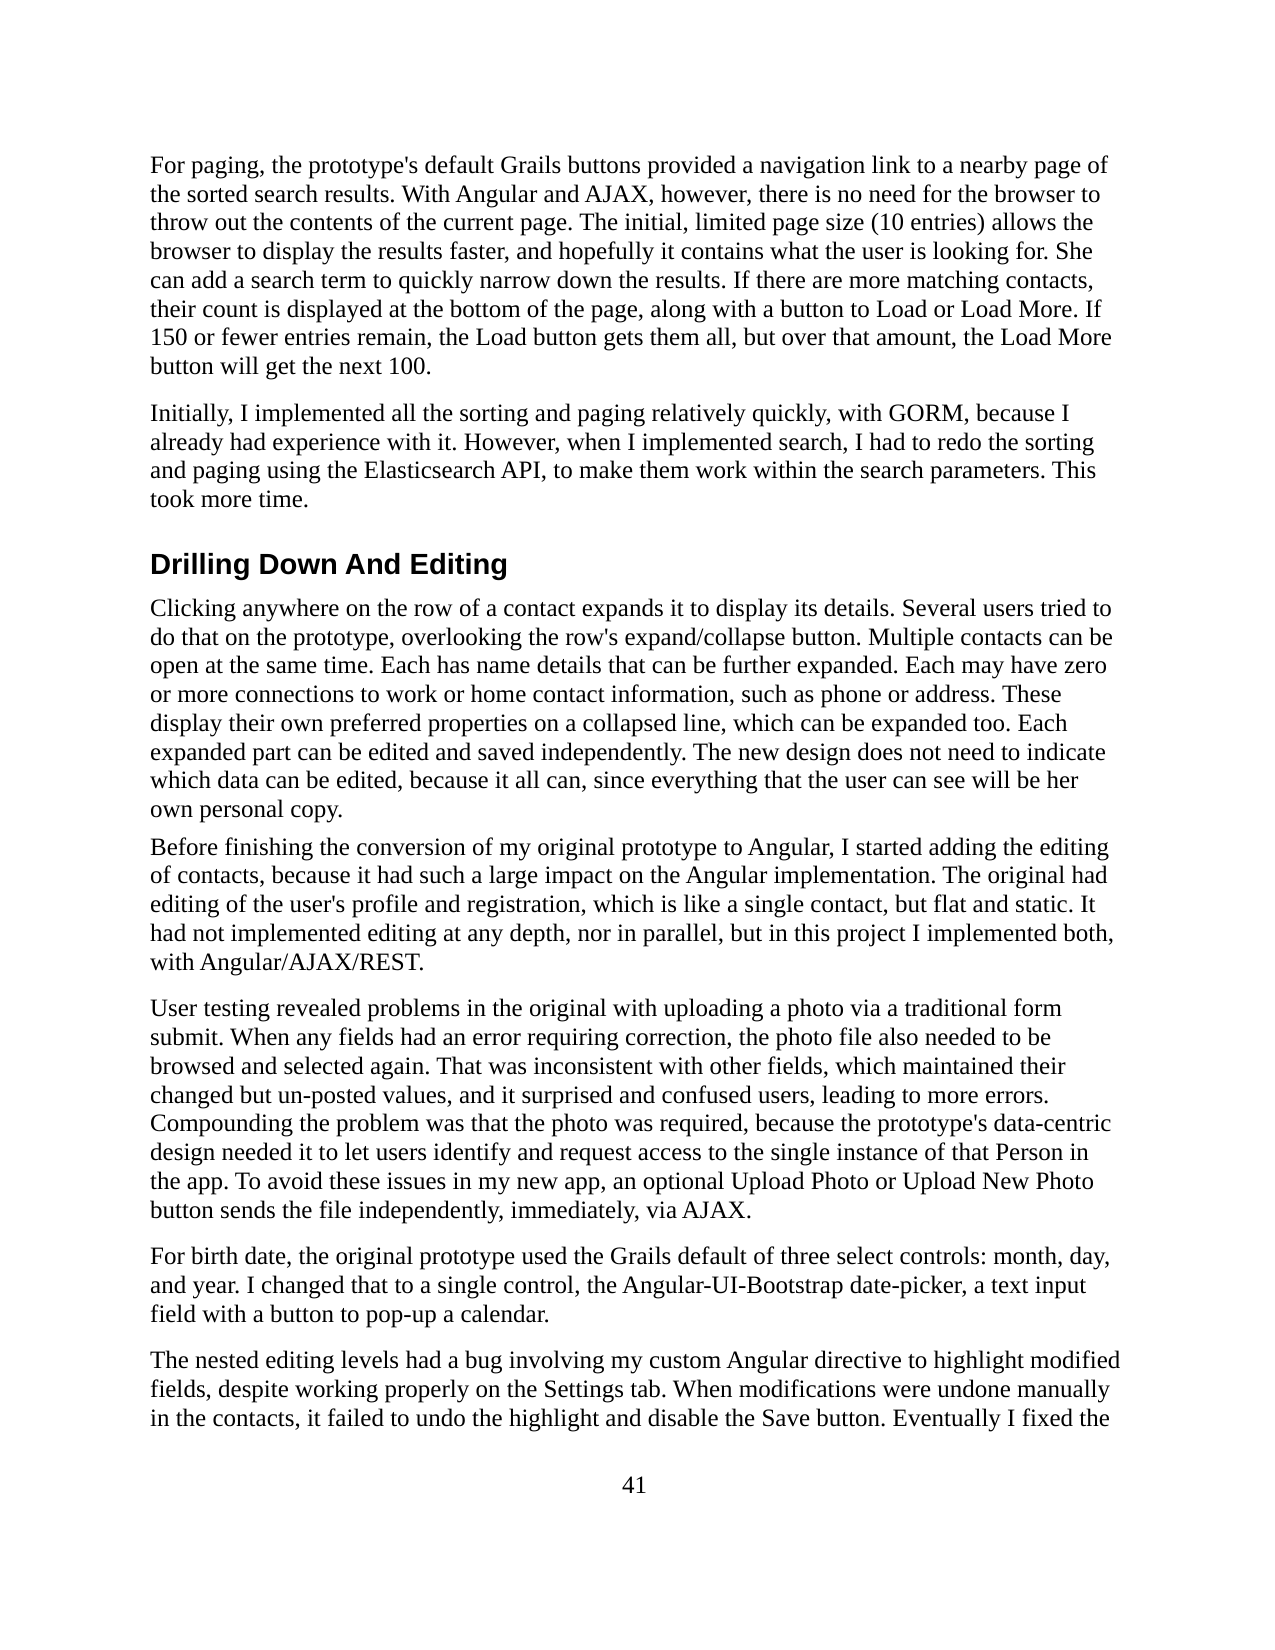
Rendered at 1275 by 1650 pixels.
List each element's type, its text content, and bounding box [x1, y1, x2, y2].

text The nested editing levels had a bug involving my custom Angular directive to highlight modified fields, despite working properly on the Settings tab. When modifications were undone manually in the contacts, it failed to undo the highlight and disable the Save button. Eventually I fixed the [150, 1346, 1125, 1432]
text Before finishing the conversion of my original prototype to Angular, I started adding the editing of contacts, because it had such a large impact on the Angular implementation. The original had editing of the user's profile and registration, which is like a single contact, but flat and static. It had not implemented editing at any depth, nor in parallel, but in this project I implemented both, with Angular/AJAX/REST. [150, 832, 1125, 976]
text For paging, the prototype's default Grails buttons provided a navigation link to a nearby page of the sorted search results. With Angular and AJAX, however, there is no need for the browser to throw out the contents of the current page. The initial, limited page size (10 entries) allows the browser to display the results faster, and hopefully it contains what the user is looking for. She can add a search term to quickly narrow down the results. If there are more matching contacts, their count is displayed at the bottom of the page, along with a button to Load or Load More. If 150 or fewer entries remain, the Load button gets them all, but over that amount, the Load More button will get the next 100. [150, 150, 1125, 380]
text Initially, I implemented all the sorting and paging relatively quickly, with GORM, because I already had experience with it. However, when I implemented search, I had to redo the sorting and paging using the Elasticsearch API, to make them work within the search parameters. This took more time. [150, 398, 1125, 513]
text For birth date, the original prototype used the Grails default of three select controls: month, day, and year. I changed that to a single control, the Angular-UI-Bootstrap date-picker, a text input field with a button to pop-up a calendar. [150, 1241, 1125, 1328]
text User testing revealed problems in the original with uploading a photo via a traditional form submit. When any fields had an error requiring correction, the photo file also needed to be browsed and selected again. That was inconsistent with other fields, which maintained their changed but un-posted values, and it surprised and confused users, leading to more errors. Compounding the problem was that the photo was required, because the prototype's data-centric design needed it to let users identify and request access to the single instance of that Person in the app. To avoid these issues in my new app, an optional Upload Photo or Upload New Photo button sends the file independently, immediately, via AJAX. [150, 993, 1125, 1223]
subtitle Drilling Down And Editing [150, 547, 1125, 580]
text Clicking anywhere on the row of a contact expands it to display its details. Several users tried to do that on the prototype, overlooking the row's expand/collapse button. Multiple contacts can be open at the same time. Each has name details that can be further expanded. Each may have zero or more connections to work or home contact information, such as phone or address. These display their own preferred properties on a collapsed line, which can be expanded too. Each expanded part can be edited and saved independently. The new design does not need to indicate which data can be edited, because it all can, since everything that the user can see will be her own personal copy. [150, 593, 1125, 823]
